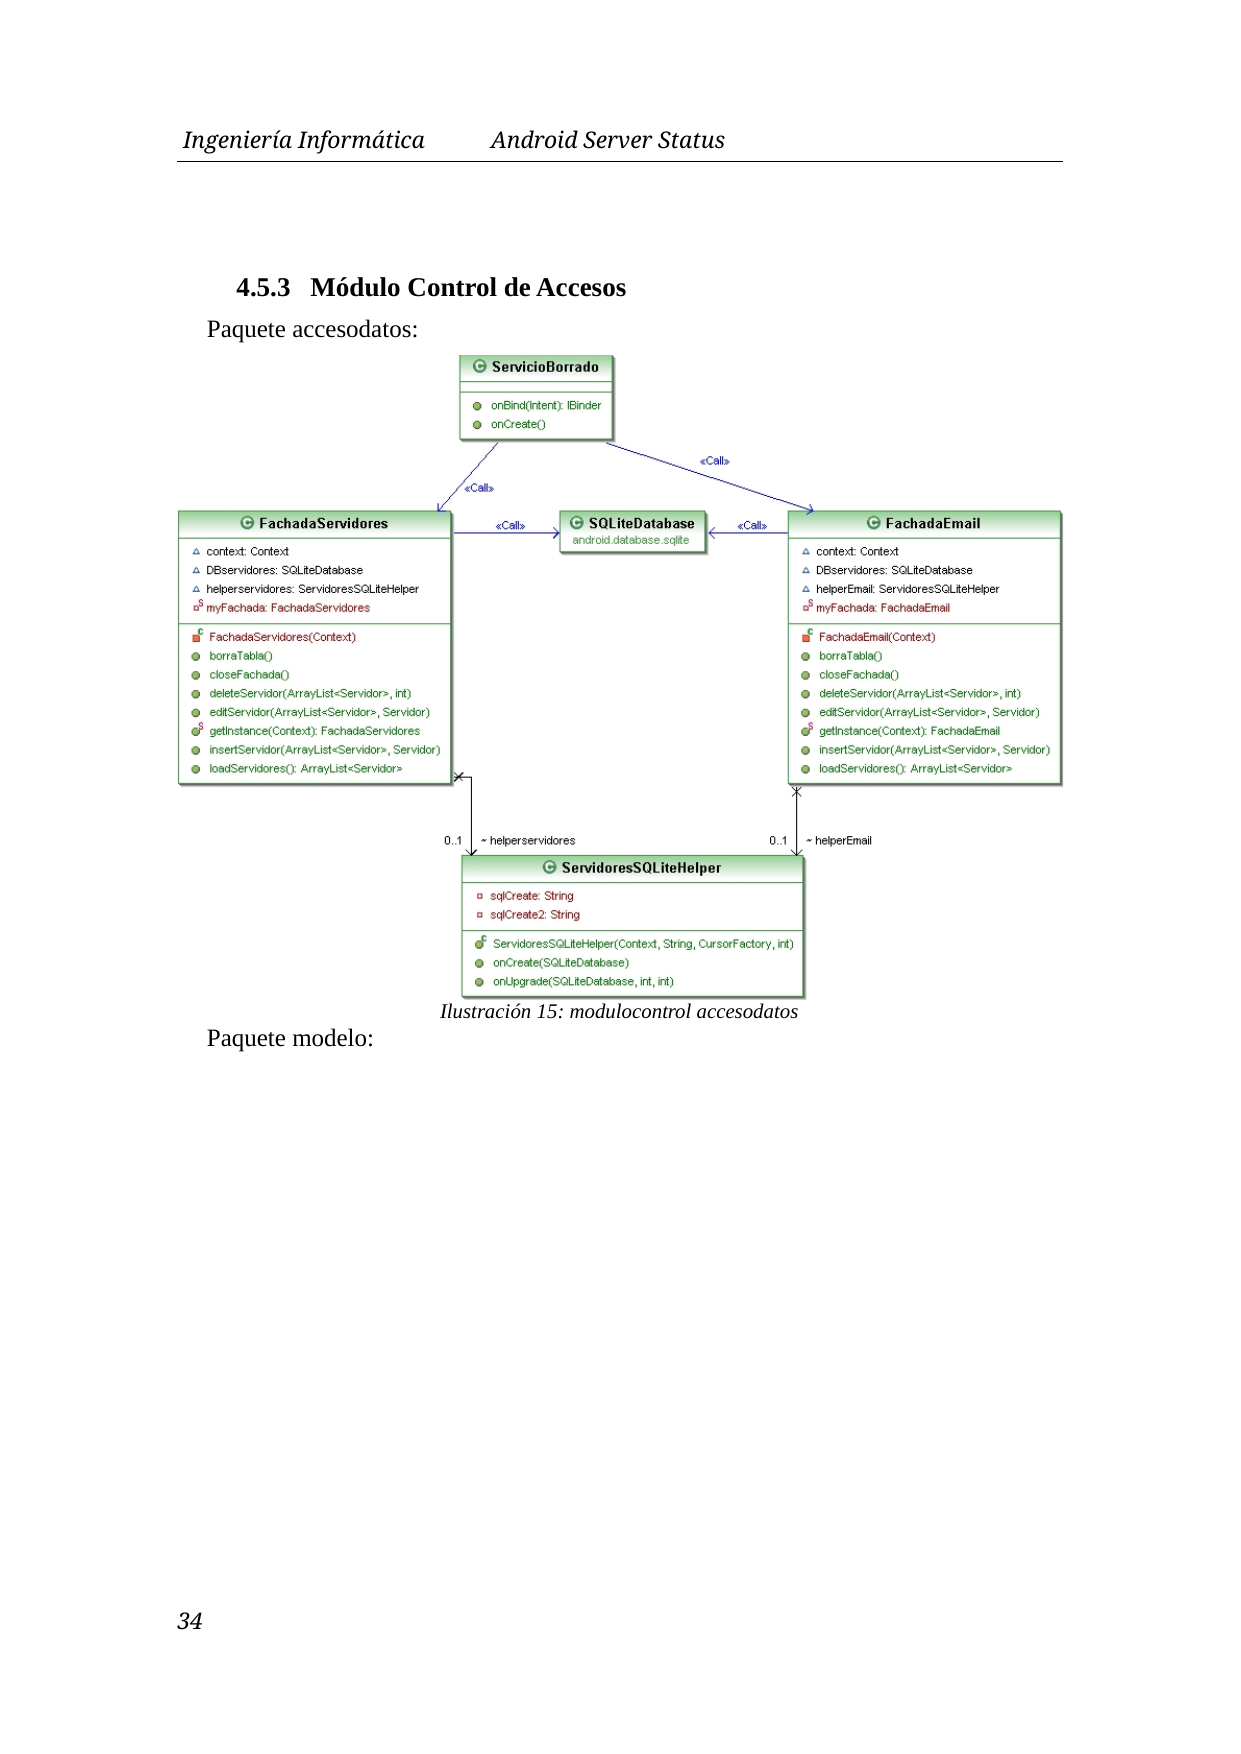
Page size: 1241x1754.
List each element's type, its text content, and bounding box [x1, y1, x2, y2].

subtitle Módulo Control de Accesos [236, 271, 1004, 303]
text Paquete modelo: [177, 1023, 1063, 1052]
picture [177, 355, 1064, 1000]
text Ilustración 15: modulocontrol accesodatos [177, 1000, 1063, 1023]
text Paquete accesodatos: [177, 314, 1063, 343]
